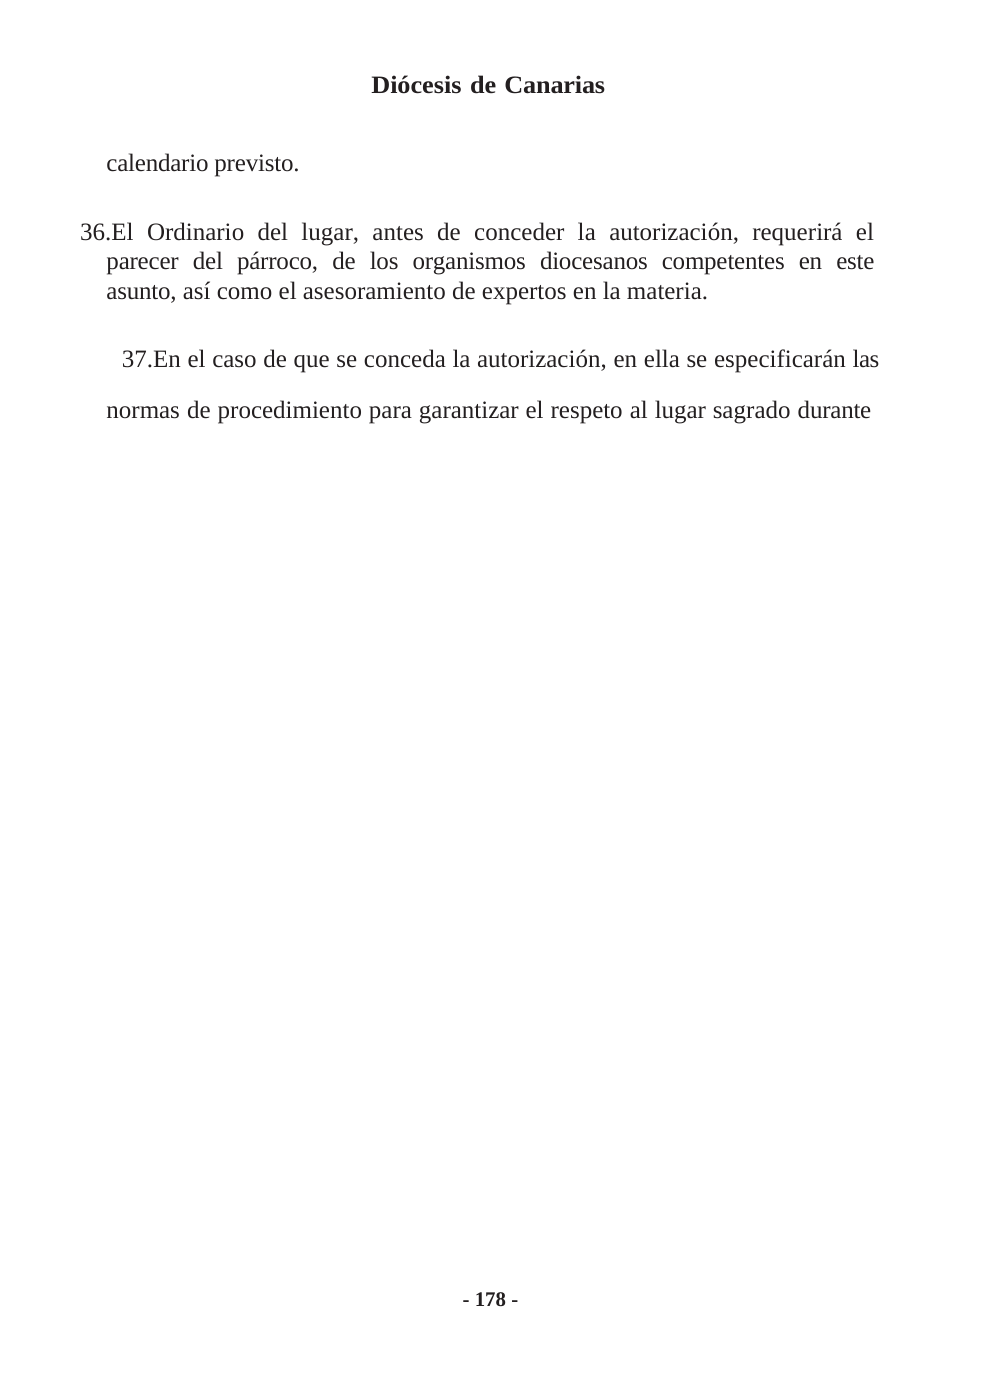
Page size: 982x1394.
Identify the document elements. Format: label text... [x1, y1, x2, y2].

text normas de procedimiento para garantizar el respeto al lugar sagrado durante [106, 395, 917, 424]
list El Ordinario del lugar, antes de conceder la autorización, requerirá el parecer del párroco, de los organismos diocesanos competentes en este asunto, así como el asesoramiento de expertos en la materia. [80, 217, 875, 305]
list calendario previsto. [80, 148, 875, 177]
list En el caso de que se conceda la autorización, en ella se especificarán las [122, 344, 917, 373]
